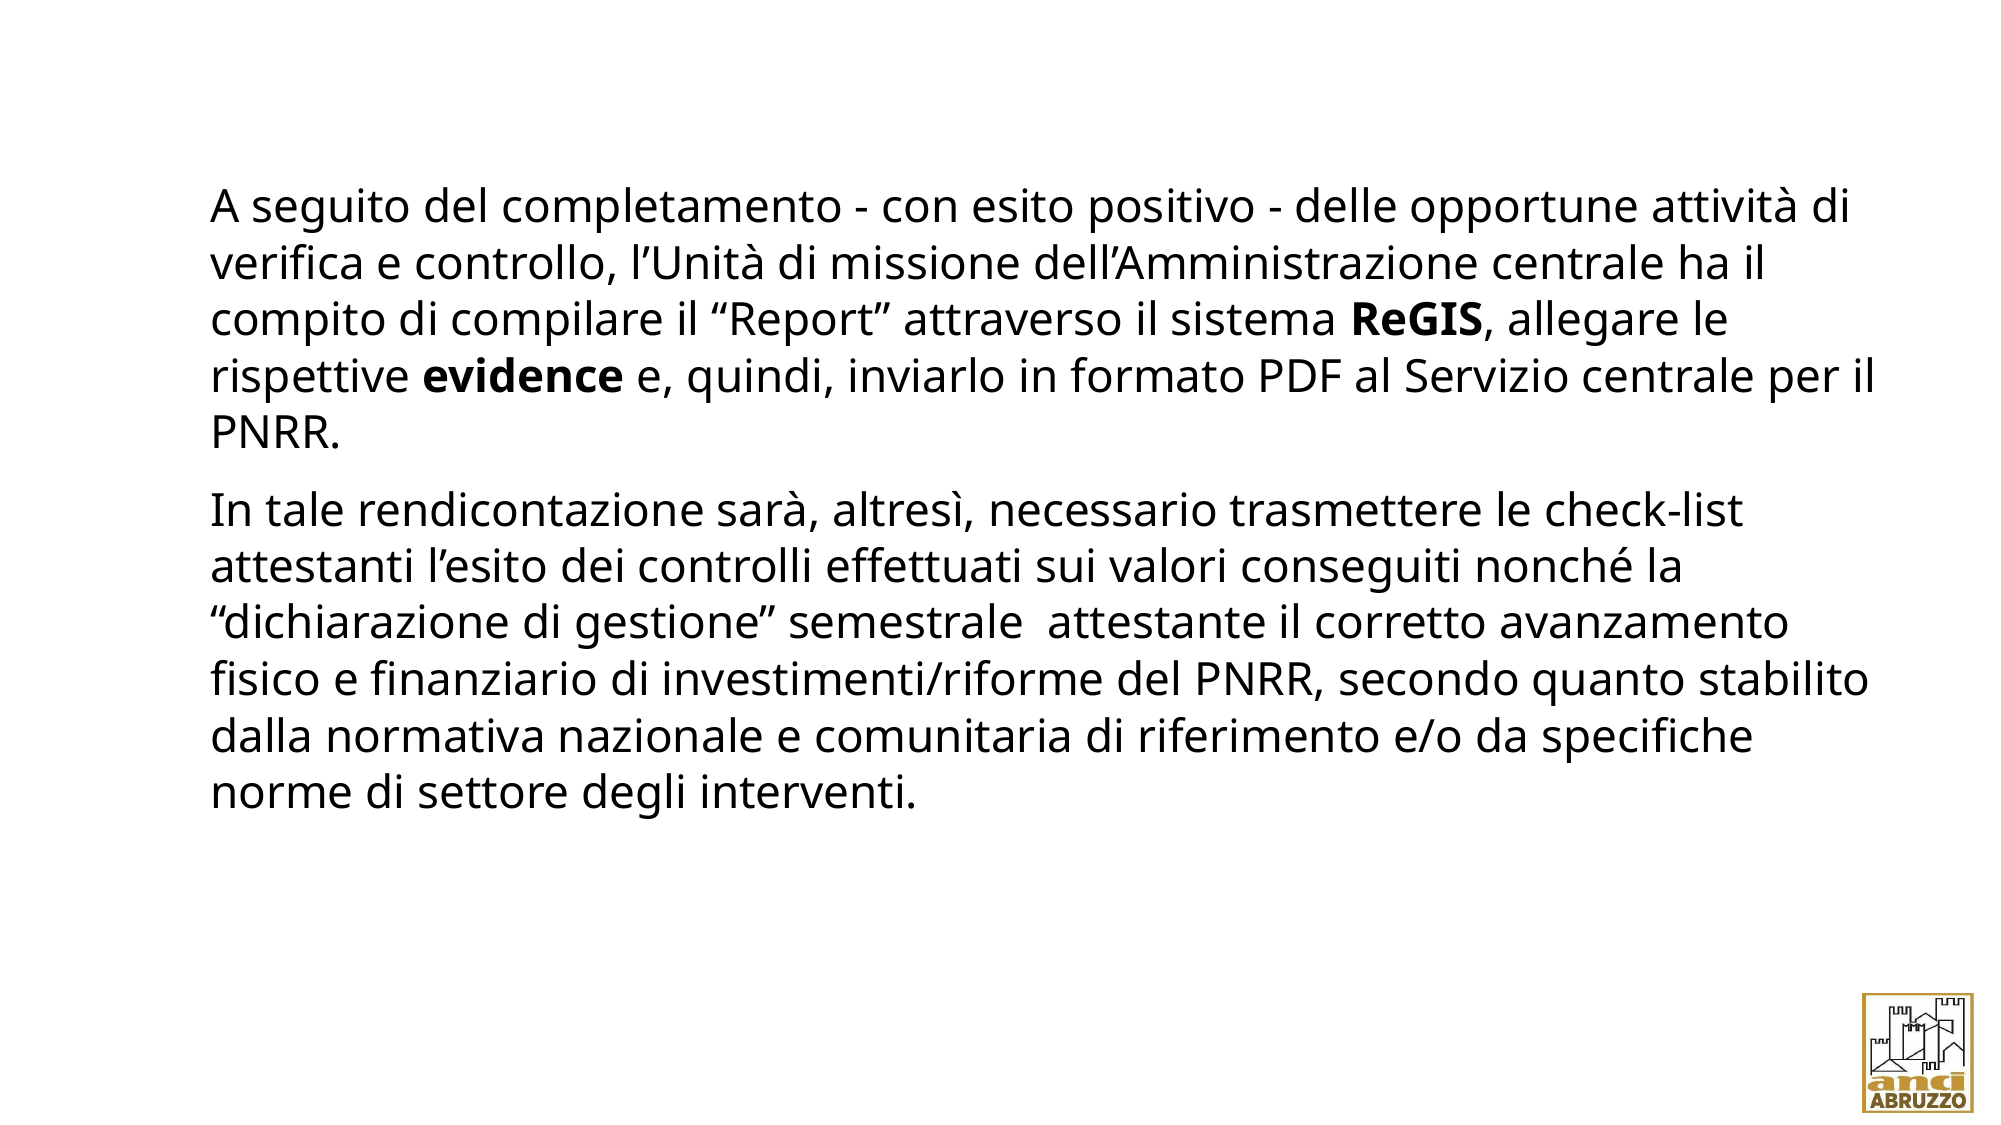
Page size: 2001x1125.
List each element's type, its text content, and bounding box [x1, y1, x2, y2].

list A seguito del completamento - con esito positivo - delle opportune attività di verifica e controllo, l’Unità di missione dell’Amministrazione centrale ha il compito di compilare il “Report” attraverso il sistema ReGIS, allegare le rispettive evidence e, quindi, inviarlo in formato PDF al Servizio centrale per il PNRR. In tale rendicontazione sarà, altresì, necessario trasmettere le check-list attestanti l’esito dei controlli effettuati sui valori conseguiti nonché la “dichiarazione di gestione” semestrale attestante il corretto avanzamento fisico e finanziario di investimenti/riforme del PNRR, secondo quanto stabilito dalla normativa nazionale e comunitaria di riferimento e/o da specifiche norme di settore degli interventi. [195, 167, 1903, 1051]
